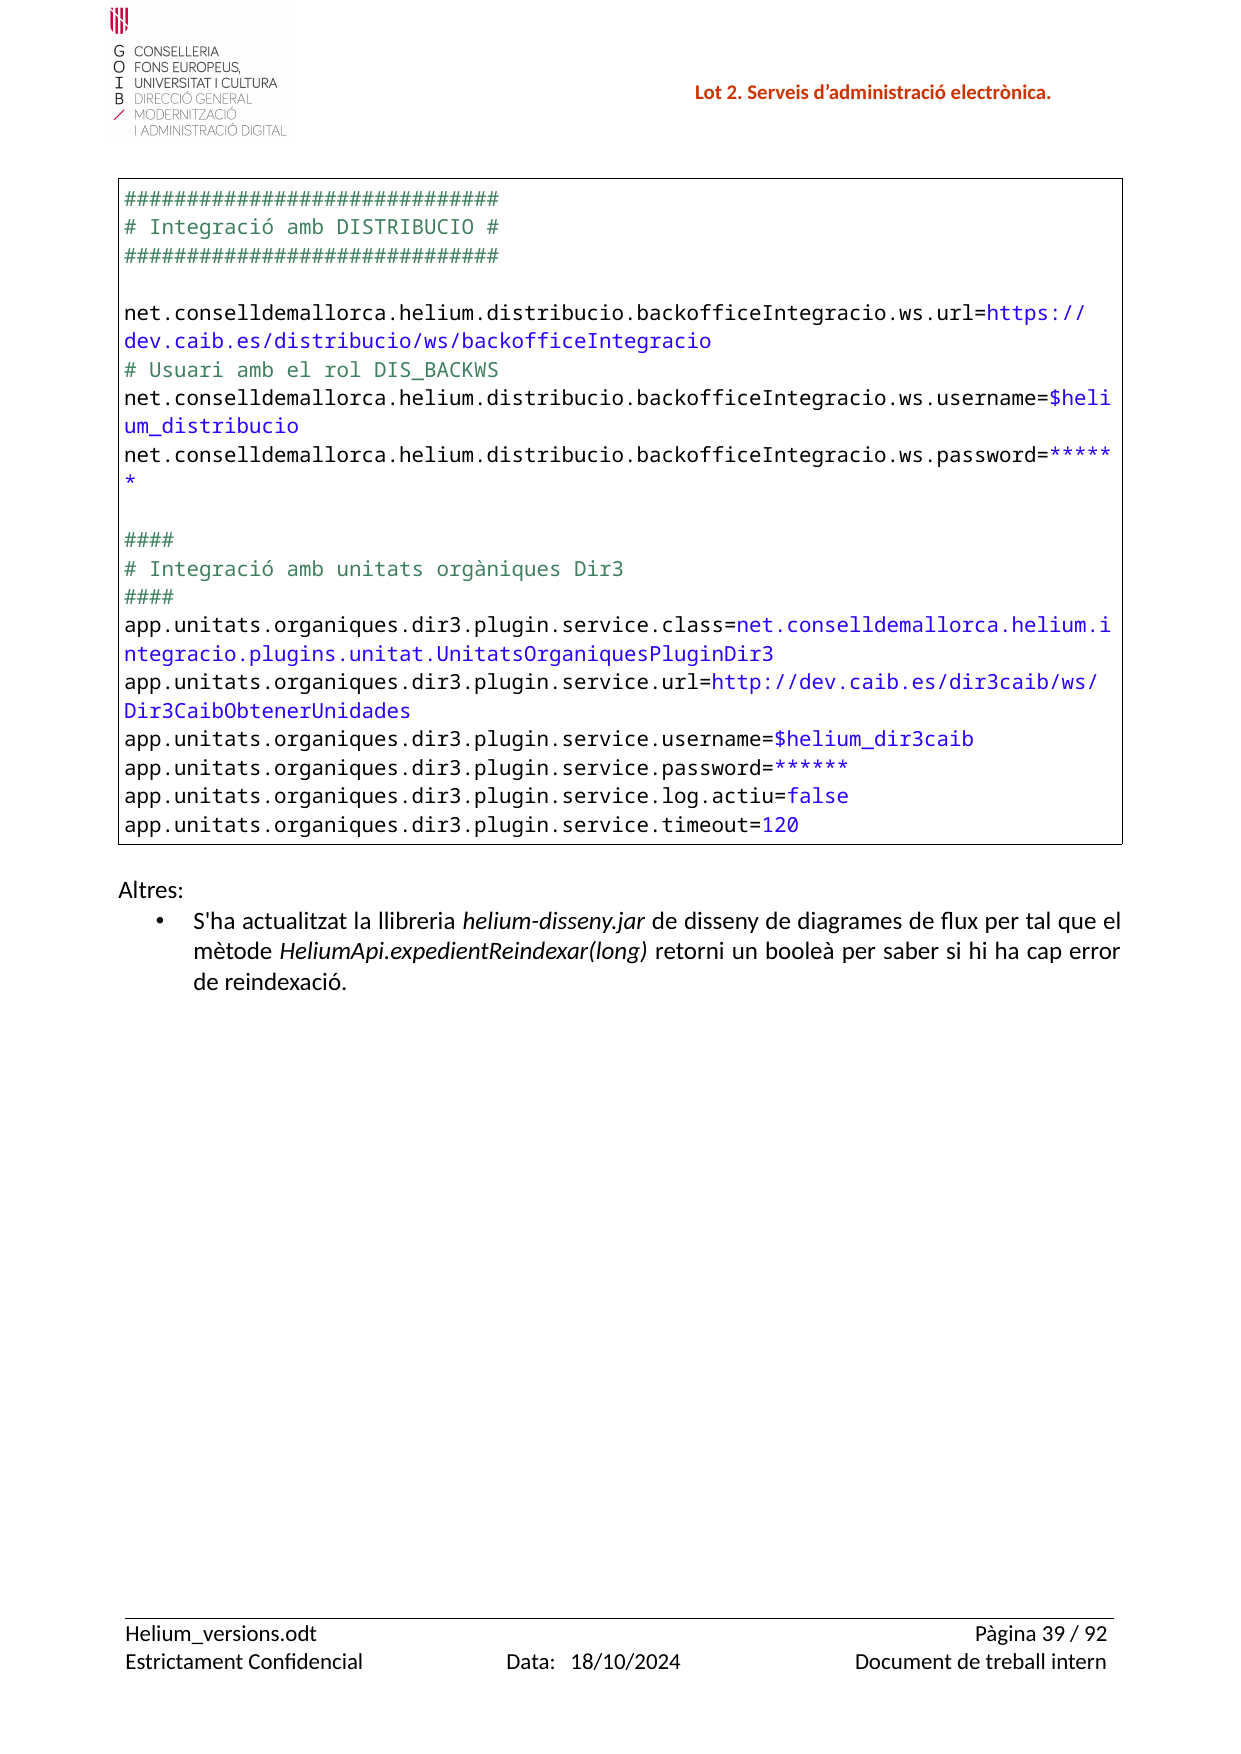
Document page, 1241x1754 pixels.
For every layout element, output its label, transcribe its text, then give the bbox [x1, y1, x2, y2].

table_header ############################## # Integració amb DISTRIBUCIO # ############################## net.conselldemallorca.helium.distribucio.backofficeIntegracio.ws.url=https://dev.caib.es/distribucio/ws/backofficeIntegracio # Usuari amb el rol DIS_BACKWS net.conselldemallorca.helium.distribucio.backofficeIntegracio.ws.username=$helium_distribucio net.conselldemallorca.helium.distribucio.backofficeIntegracio.ws.password=****** #### # Integració amb unitats orgàniques Dir3 #### app.unitats.organiques.dir3.plugin.service.class=net.conselldemallorca.helium.integracio.plugins.unitat.UnitatsOrganiquesPluginDir3 app.unitats.organiques.dir3.plugin.service.url=http://dev.caib.es/dir3caib/ws/Dir3CaibObtenerUnidades app.unitats.organiques.dir3.plugin.service.username=$helium_dir3caib app.unitats.organiques.dir3.plugin.service.password=****** app.unitats.organiques.dir3.plugin.service.log.actiu=false app.unitats.organiques.dir3.plugin.service.timeout=120 [119, 179, 1122, 844]
list S'ha actualitzat la llibreria helium-disseny.jar de disseny de diagrames de flux per tal que el mètode HeliumApi.expedientReindexar(long) retorni un booleà per saber si hi ha cap error de reindexació. [156, 905, 1122, 997]
picture [100, 0, 297, 144]
text Altres: [118, 874, 1122, 905]
